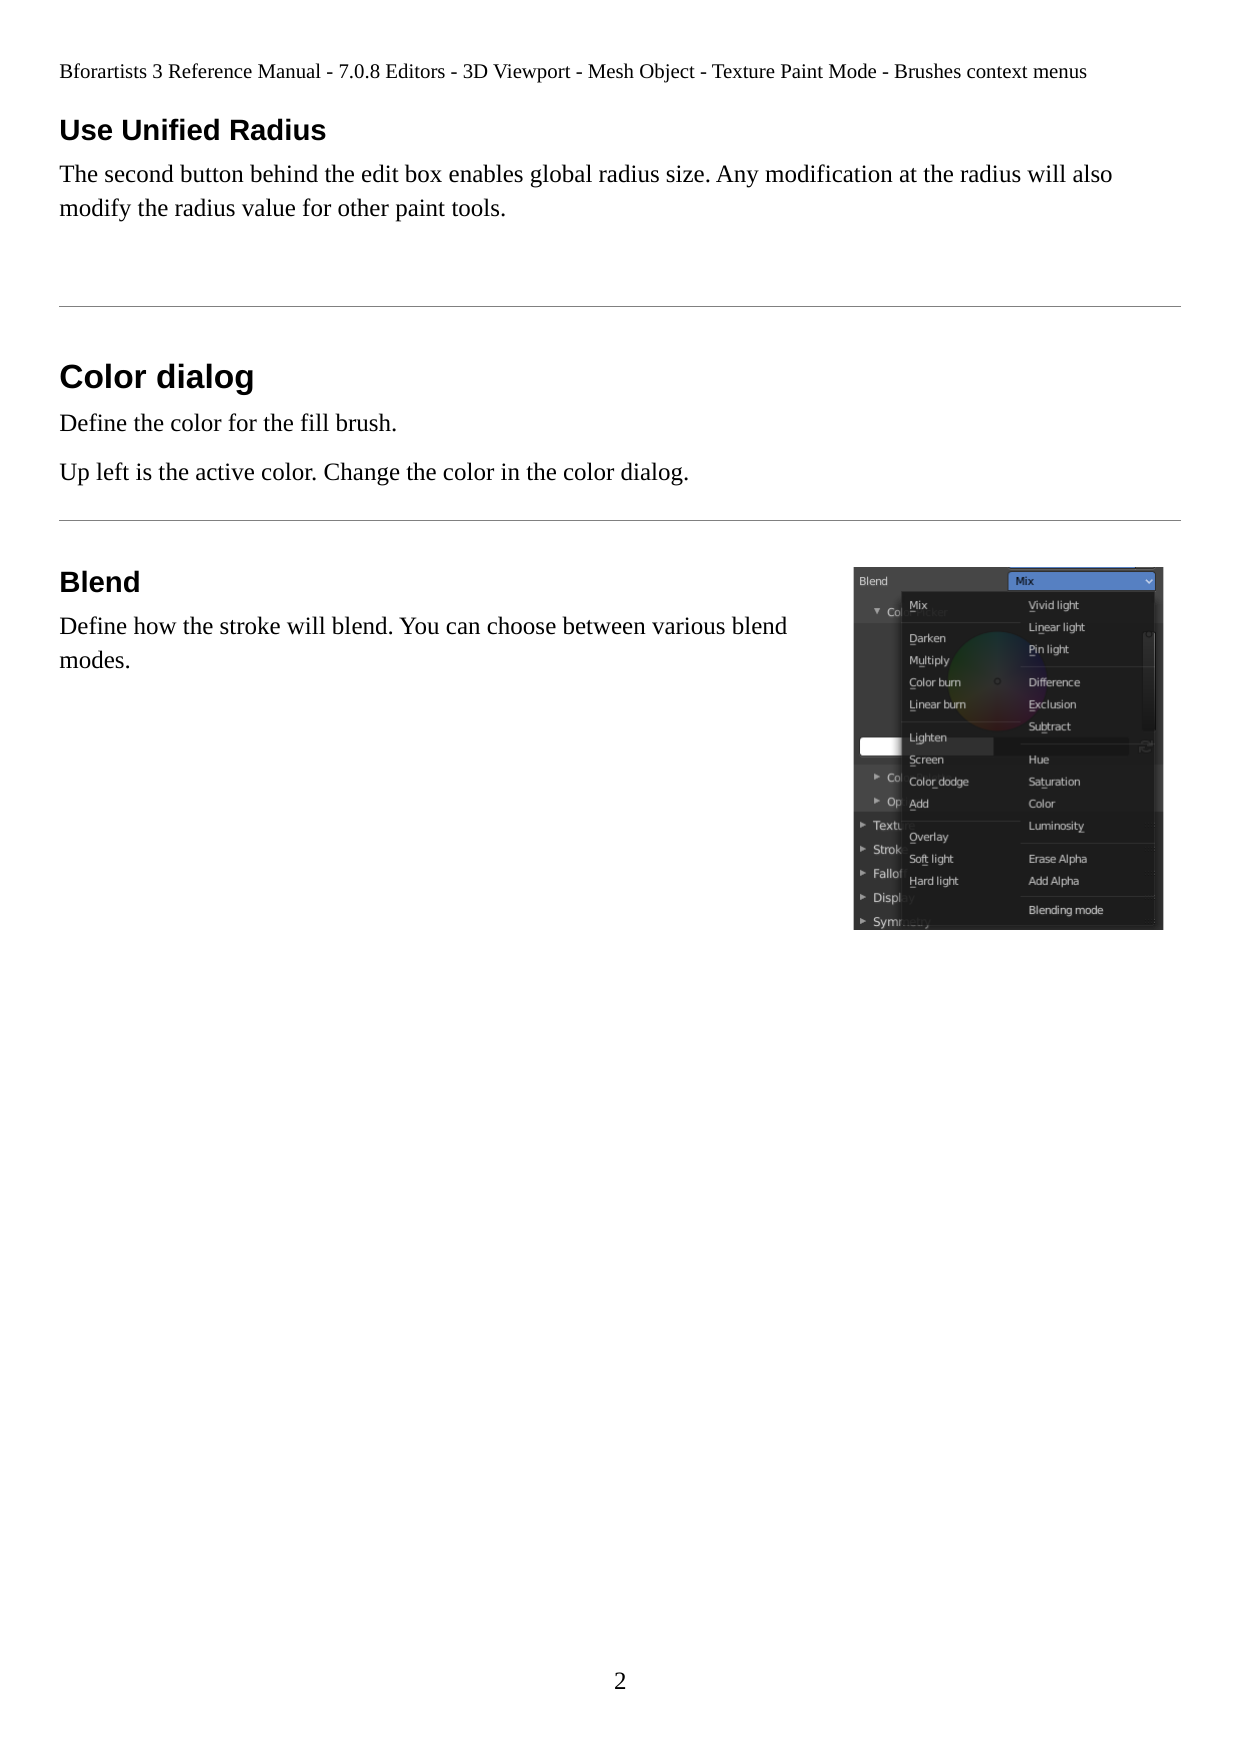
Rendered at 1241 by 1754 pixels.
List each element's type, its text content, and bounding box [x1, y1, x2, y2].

text Define how the stroke will blend. You can choose between various blend modes. [59, 611, 853, 674]
picture [853, 567, 1164, 930]
subtitle Color dialog [59, 356, 1181, 395]
text The second button behind the edit box enables global radius size. Any modification at the radius will also modify the radius value for other paint tools. [59, 159, 1181, 222]
text Define the color for the fill brush. [59, 408, 1181, 436]
text Up left is the active color. Change the color in the color dialog. [59, 457, 1181, 485]
subtitle Blend [59, 564, 1181, 598]
subtitle Use Unified Radius [59, 113, 1181, 146]
